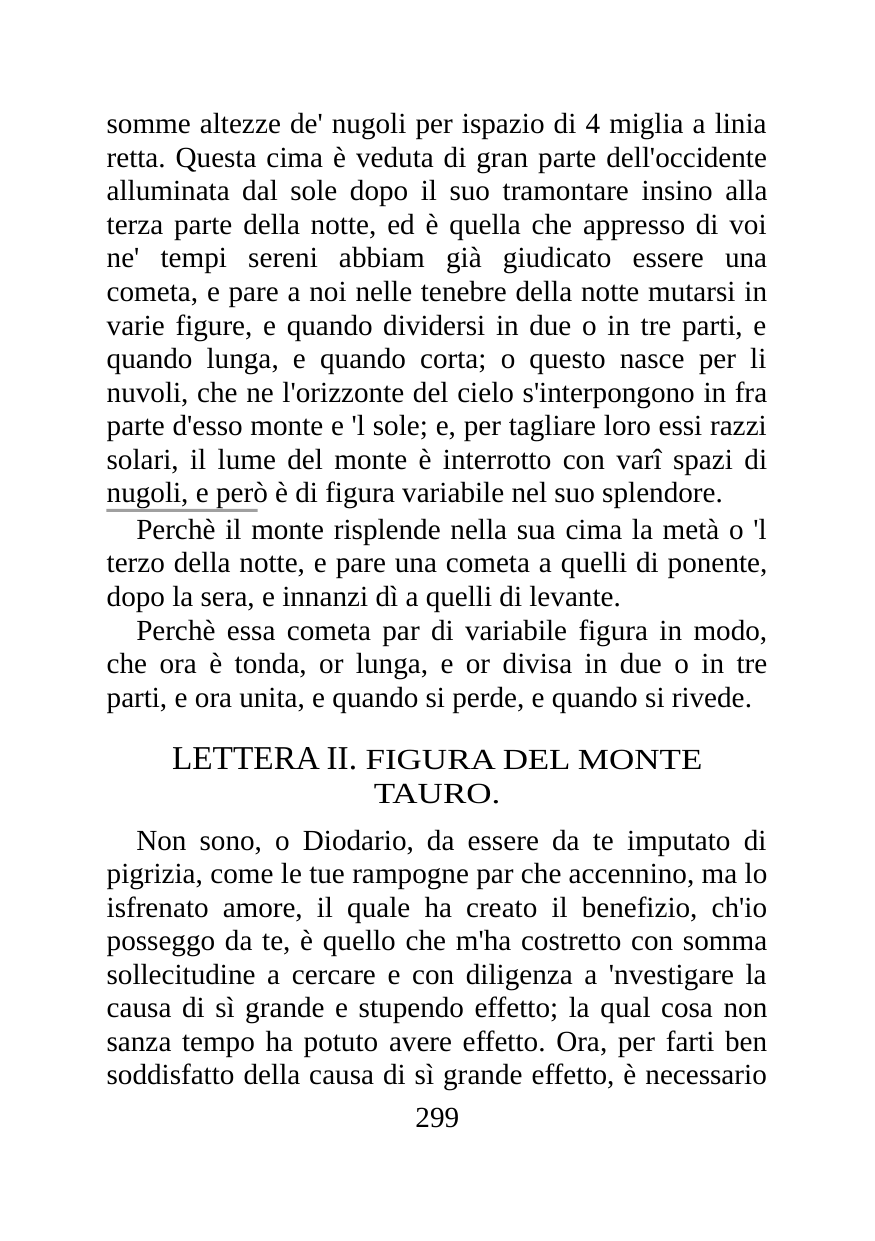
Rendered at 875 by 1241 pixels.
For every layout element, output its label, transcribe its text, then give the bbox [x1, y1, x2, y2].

text somme altezze de' nugoli per ispazio di 4 miglia a linia retta. Questa cima è veduta di gran parte dell'occidente alluminata dal sole dopo il suo tramontare insino alla terza parte della notte, ed è quella che appresso di voi ne' tempi sereni abbiam già giudicato essere una cometa, e pare a noi nelle tenebre della notte mutarsi in varie figure, e quando dividersi in due o in tre parti, e quando lunga, e quando corta; o questo nasce per li nuvoli, che ne l'orizzonte del cielo s'interpongono in fra parte d'esso monte e 'l sole; e, per tagliare loro essi razzi solari, il lume del monte è interrotto con varî spazi di nugoli, e però è di figura variabile nel suo splendore. [106, 106, 768, 509]
text Perchè essa cometa par di variabile figura in modo, che ora è tonda, or lunga, e or divisa in due o in tre parti, e ora unita, e quando si perde, e quando si rivede. [106, 613, 768, 713]
text Non sono, o Diodario, da essere da te imputato di pigrizia, come le tue rampogne par che accennino, ma lo isfrenato amore, il quale ha creato il benefizio, ch'io posseggo da te, è quello che m'ha costretto con somma sollecitudine a cercare e con diligenza a 'nvestigare la causa di sì grande e stupendo effetto; la qual cosa non sanza tempo ha potuto avere effetto. Ora, per farti ben soddisfatto della causa di sì grande effetto, è necessario [106, 823, 768, 1091]
text Perchè il monte risplende nella sua cima la metà o 'l terzo della notte, e pare una cometa a quelli di ponente, dopo la sera, e innanzi dì a quelli di levante. [106, 512, 768, 613]
subtitle LETTERA II. FIGURA DEL MONTE TAURO. [106, 738, 768, 810]
